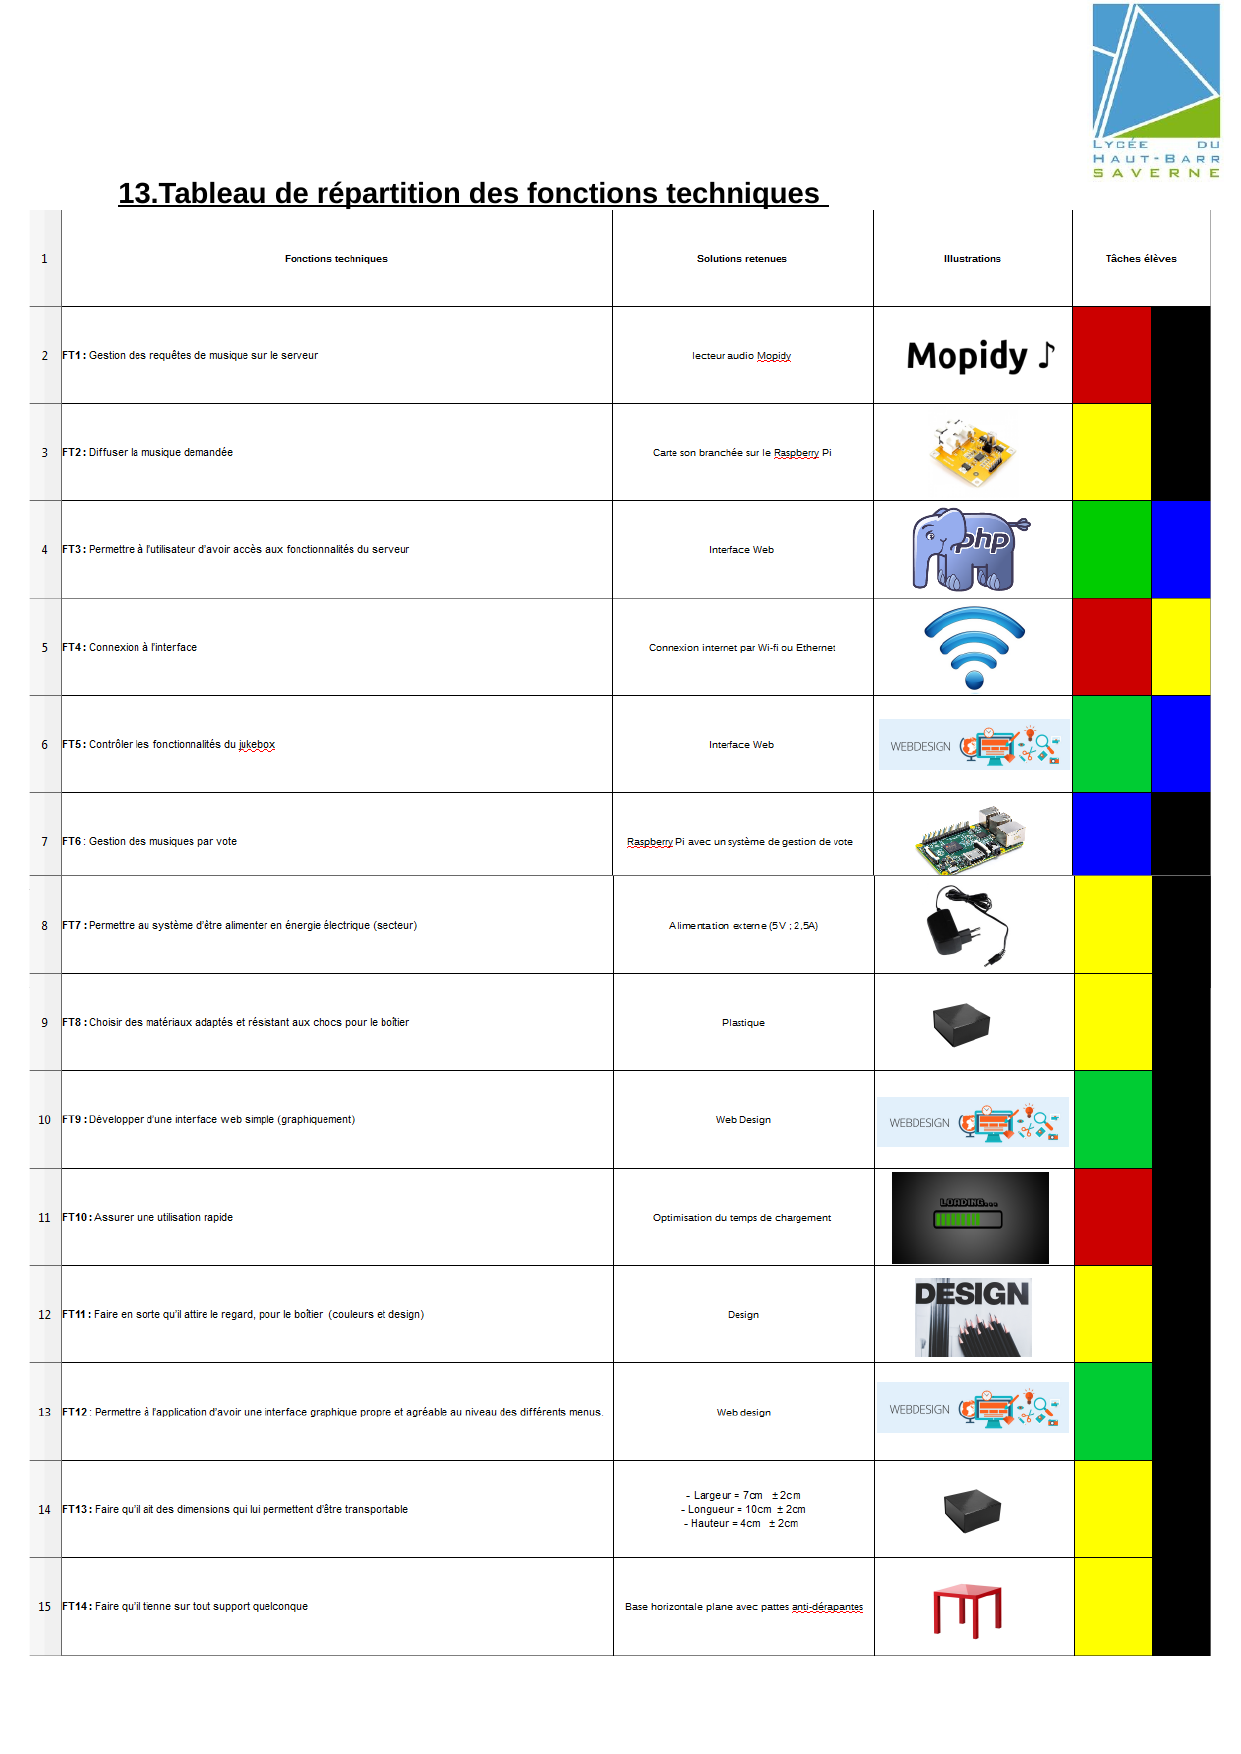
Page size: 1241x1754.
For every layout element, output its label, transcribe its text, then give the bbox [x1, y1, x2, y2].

picture [1087, 0, 1224, 185]
text 13.Tableau de répartition des fonctions techniques [118, 176, 1122, 210]
picture [29, 210, 1211, 1656]
